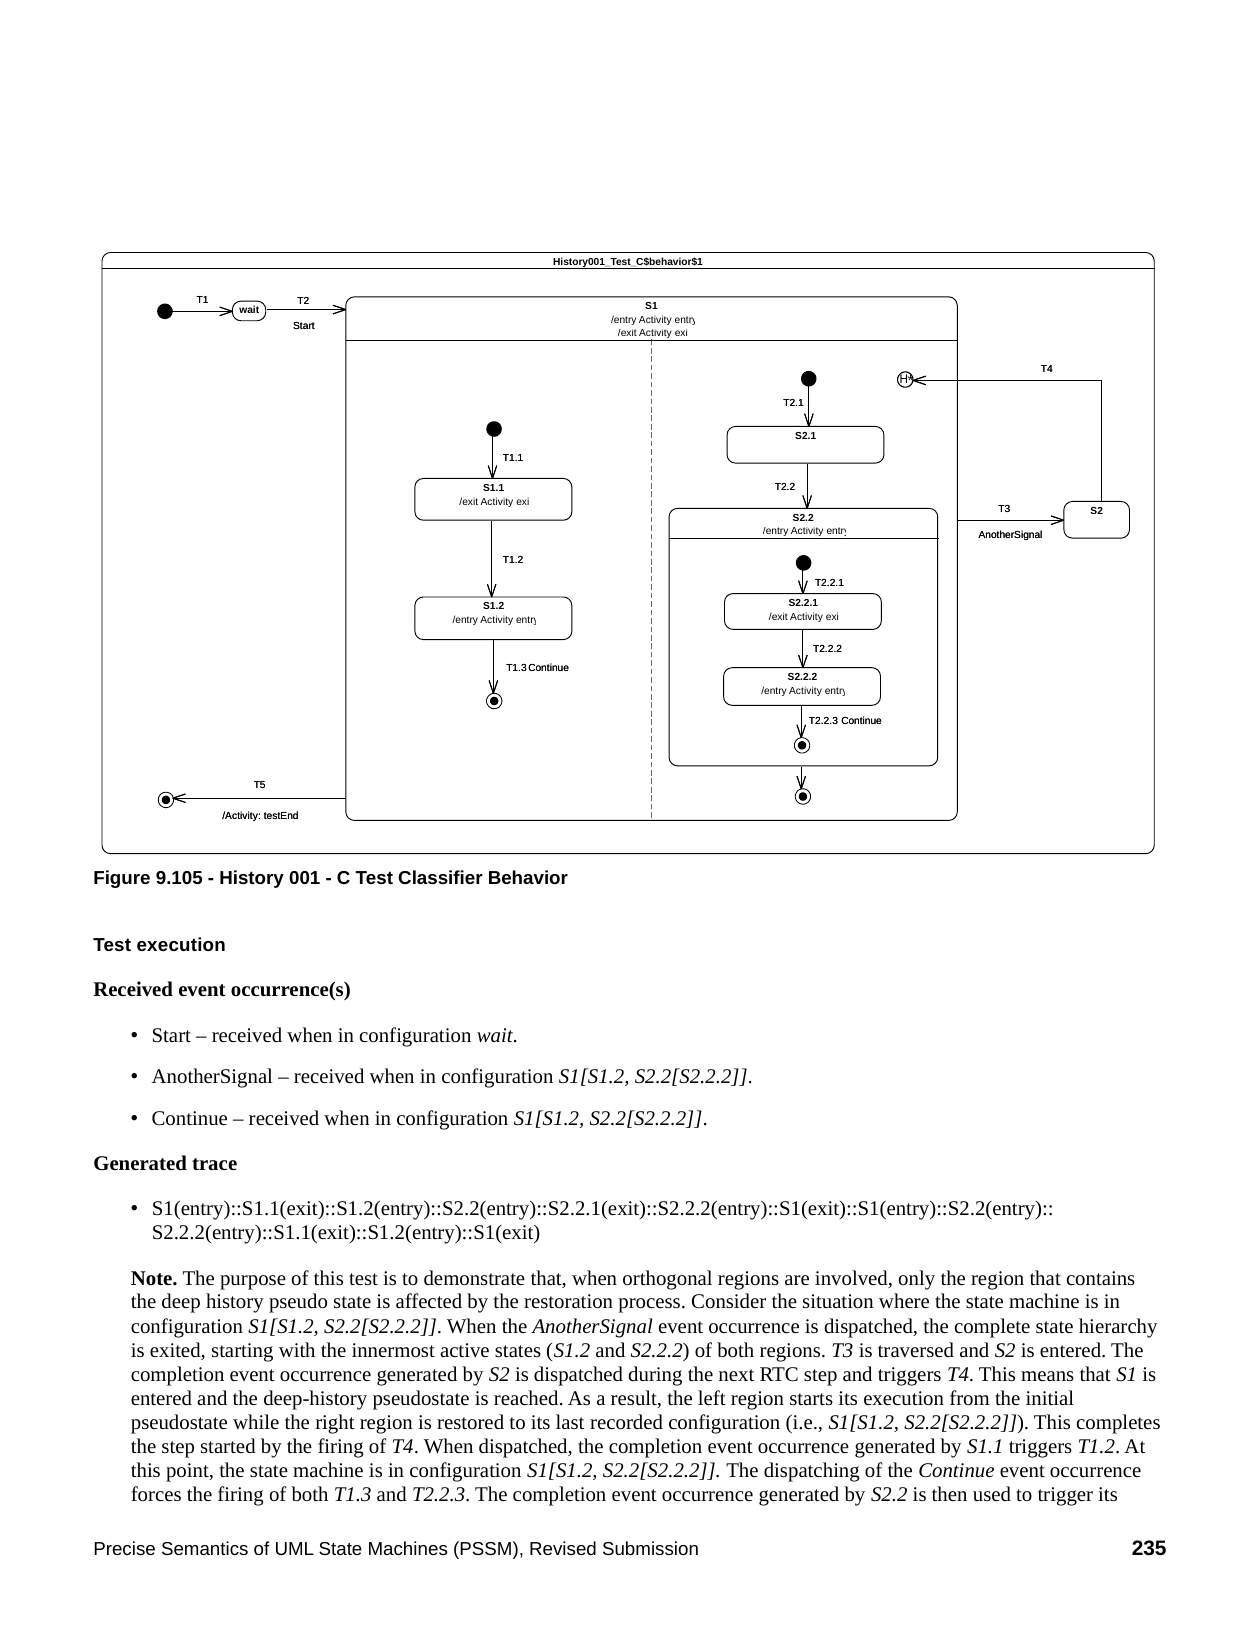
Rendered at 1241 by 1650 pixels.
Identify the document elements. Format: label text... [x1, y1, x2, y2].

text Note. The purpose of this test is to demonstrate that, when orthogonal regions are involved, only the region that contains the deep history pseudo state is affected by the restoration process. Consider the situation where the state machine is in configuration S1[S1.2, S2.2[S2.2.2]]. When the AnotherSignal event occurrence is dispatched, the complete state hierarchy is exited, starting with the innermost active states (S1.2 and S2.2.2) of both regions. T3 is traversed and S2 is entered. The completion event occurrence generated by S2 is dispatched during the next RTC step and triggers T4. This means that S1 is entered and the deep-history pseudostate is reached. As a result, the left region starts its execution from the initial pseudostate while the right region is restored to its last recorded configuration (i.e., S1[S1.2, S2.2[S2.2.2]]). This completes the step started by the firing of T4. When dispatched, the completion event occurrence generated by S1.1 triggers T1.2. At this point, the state machine is in configuration S1[S1.2, S2.2[S2.2.2]]. The dispatching of the Continue event occurrence forces the firing of both T1.3 and T2.2.3. The completion event occurrence generated by S2.2 is then used to trigger its [131, 1265, 1164, 1506]
subtitle Test execution [93, 934, 1164, 956]
list Start – received when in configuration wait. [131, 1022, 1164, 1047]
text Generated trace [93, 1151, 1164, 1175]
list S1(entry)::S1.1(exit)::S1.2(entry)::S2.2(entry)::S2.2.1(exit)::S2.2.2(entry)::S1(exit)::S1(entry)::S2.2(entry):: S2.2.2(entry)::S1.1(exit)::S1.2(entry)::S1(exit) [131, 1196, 1164, 1244]
text Figure 9.105 - History 001 - C Test Classifier Behavior [93, 243, 1164, 888]
list AnotherSignal – received when in configuration S1[S1.2, S2.2[S2.2.2]]. [131, 1063, 1164, 1088]
text Received event occurrence(s) [93, 977, 1164, 1001]
list Continue – received when in configuration S1[S1.2, S2.2[S2.2.2]]. [131, 1105, 1164, 1130]
